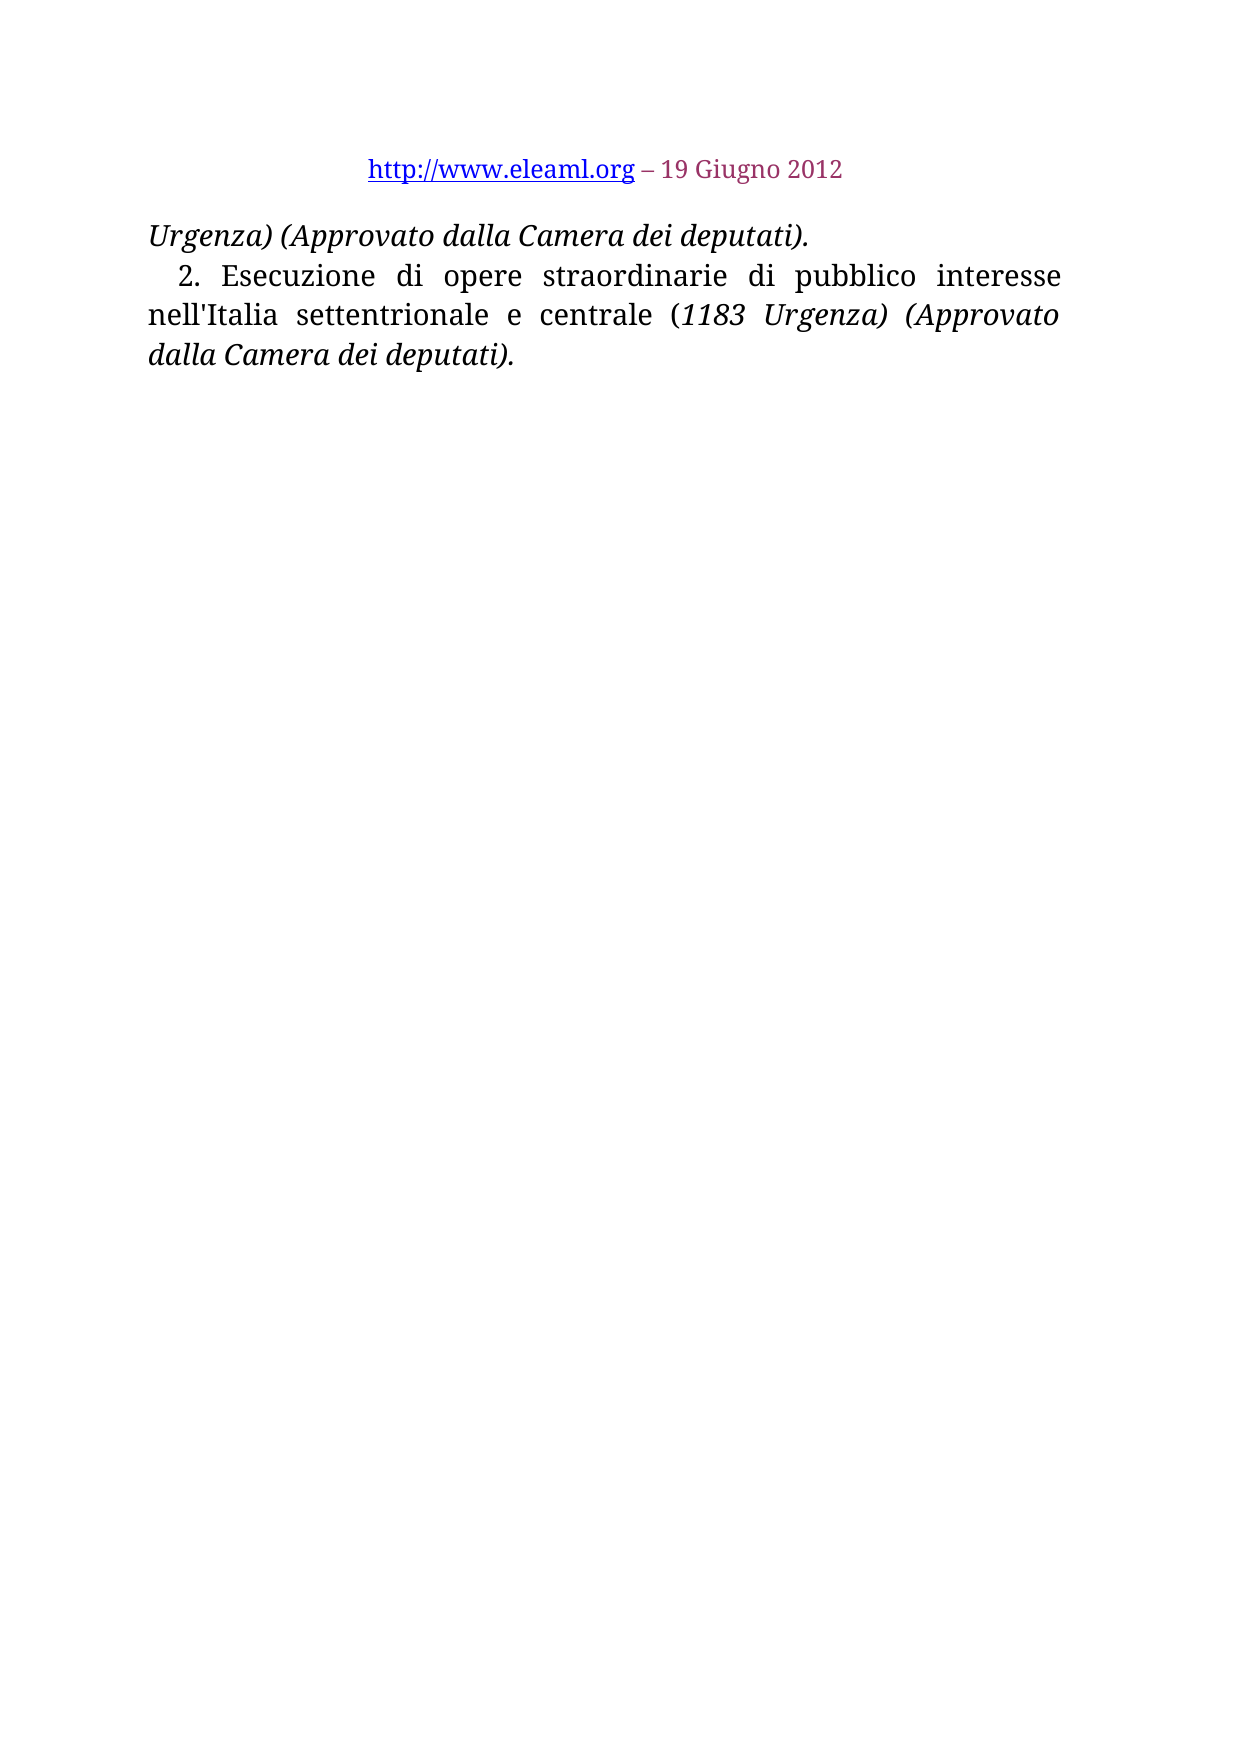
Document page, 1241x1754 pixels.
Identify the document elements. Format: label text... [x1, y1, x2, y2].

text 2. Esecuzione di opere straordinarie di pubblico interesse nell'Italia settentrionale e centrale (1183 Urgenza) (Approvato dalla Camera dei deputati). [148, 255, 1063, 374]
text Urgenza) (Approvato dalla Camera dei deputati). [148, 215, 1063, 255]
